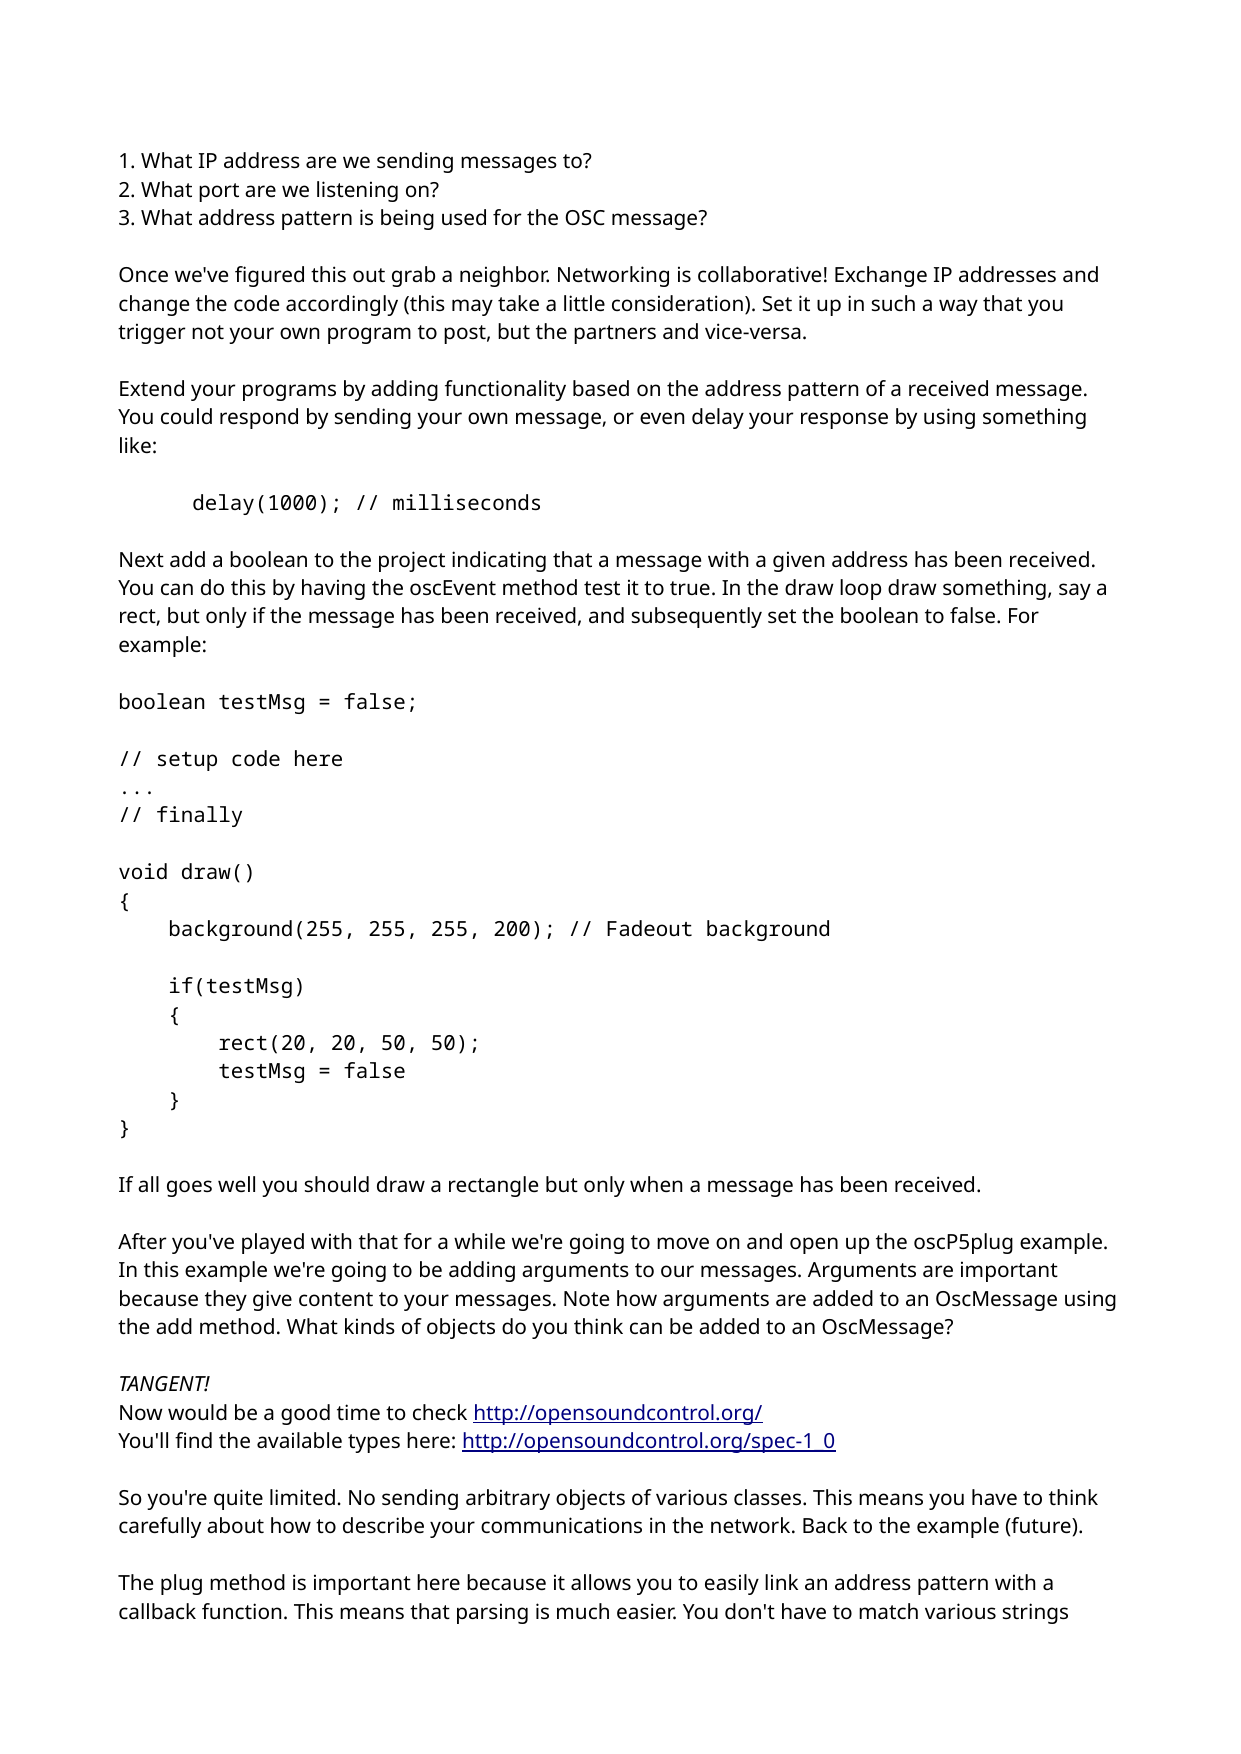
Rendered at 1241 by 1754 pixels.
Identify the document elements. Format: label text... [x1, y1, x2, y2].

text void draw() { [118, 857, 1122, 914]
text So you're quite limited. No sending arbitrary objects of various classes. This means you have to think carefully about how to describe your communications in the network. Back to the example (future). [118, 1483, 1122, 1540]
text After you've played with that for a while we're going to move on and open up the oscP5plug example. In this example we're going to be adding arguments to our messages. Arguments are important because they give content to your messages. Note how arguments are added to an OscMessage using the add method. What kinds of objects do you think can be added to an OscMessage? [118, 1227, 1122, 1341]
text // setup code here [118, 744, 1122, 772]
text delay(1000); // milliseconds [118, 488, 1122, 516]
text Now would be a good time to check http://opensoundcontrol.org/ [118, 1398, 1122, 1426]
text Next add a boolean to the project indicating that a message with a given address has been received. You can do this by having the oscEvent method test it to true. In the draw loop draw something, say a rect, but only if the message has been received, and subsequently set the boolean to false. For example: [118, 545, 1122, 658]
text Once we've figured this out grab a neighbor. Networking is collaborative! Exchange IP addresses and change the code accordingly (this may take a little consideration). Set it up in such a way that you trigger not your own program to post, but the partners and vice-versa. [118, 260, 1122, 346]
text 3. What address pattern is being used for the OSC message? [118, 203, 1122, 232]
text } [118, 1085, 1122, 1113]
text TANGENT! [118, 1369, 1122, 1398]
text testMsg = false [118, 1057, 1122, 1085]
text ... [118, 772, 1122, 801]
text The plug method is important here because it allows you to easily link an address pattern with a callback function. This means that parsing is much easier. You don't have to match various strings [118, 1568, 1122, 1625]
text 2. What port are we listening on? [118, 175, 1122, 203]
text You'll find the available types here: http://opensoundcontrol.org/spec-1_0 [118, 1426, 1122, 1455]
text Extend your programs by adding functionality based on the address pattern of a received message. You could respond by sending your own message, or even delay your response by using something like: [118, 374, 1122, 459]
text if(testMsg) [118, 971, 1122, 1000]
text // finally [118, 801, 1122, 829]
text boolean testMsg = false; [118, 687, 1122, 715]
text background(255, 255, 255, 200); // Fadeout background [118, 914, 1122, 943]
text rect(20, 20, 50, 50); [118, 1028, 1122, 1057]
text If all goes well you should draw a rectangle but only when a message has been received. [118, 1170, 1122, 1199]
text 1. What IP address are we sending messages to? [118, 147, 1122, 175]
text } [118, 1113, 1122, 1142]
text { [118, 1000, 1122, 1028]
